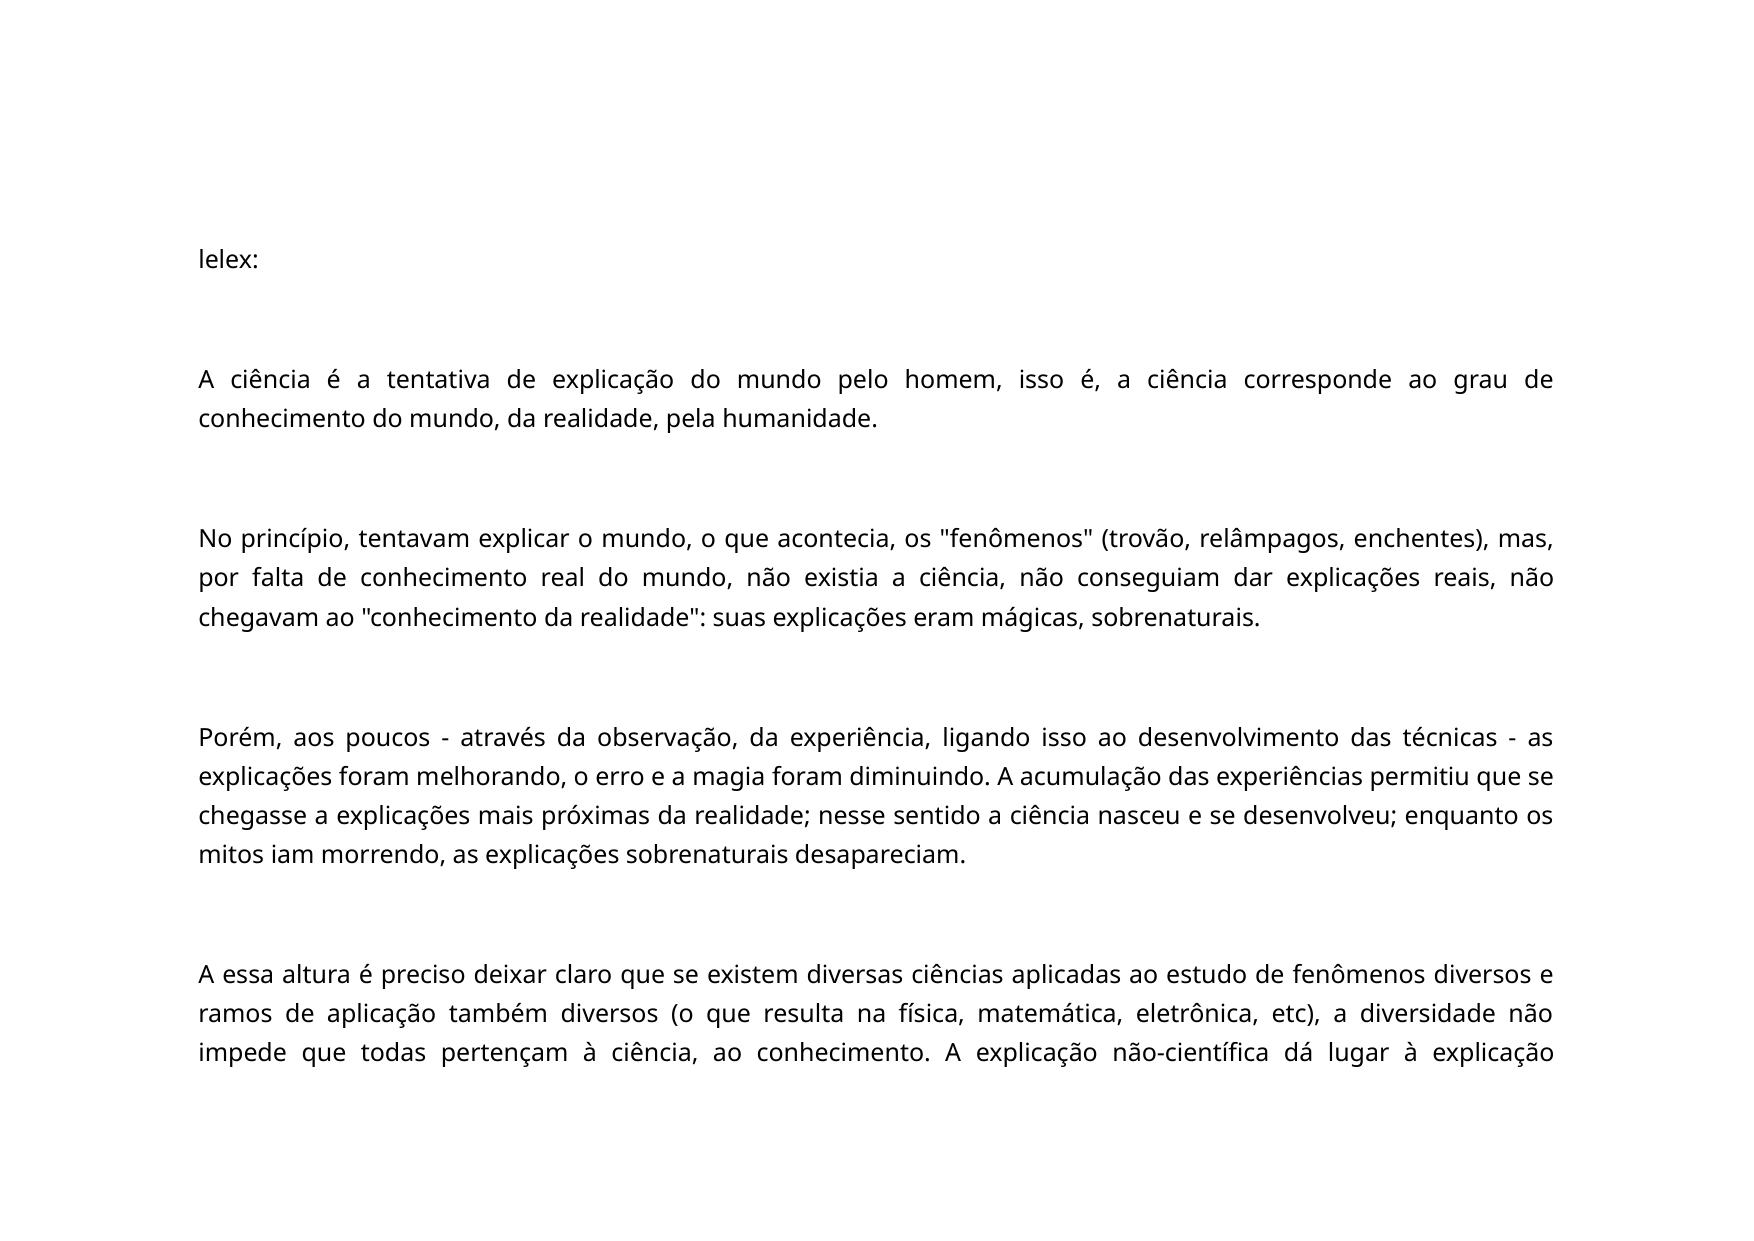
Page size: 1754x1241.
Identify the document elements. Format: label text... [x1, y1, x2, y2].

text Porém, aos poucos - através da observação, da experiência, ligando isso ao desenvolvimento das técnicas - as explicações foram melhorando, o erro e a magia foram diminuindo. A acumulação das experiências permitiu que se chegasse a explicações mais próximas da realidade; nesse sentido a ciência nasceu e se desenvolveu; enquanto os mitos iam morrendo, as explicações sobrenaturais desapareciam. [198, 719, 1556, 871]
text A ciência é a tentativa de explicação do mundo pelo homem, isso é, a ciência corresponde ao grau de conhecimento do mundo, da realidade, pela humanidade. [198, 362, 1556, 435]
text lelex: [198, 242, 1556, 276]
text A essa altura é preciso deixar claro que se existem diversas ciências aplicadas ao estudo de fenômenos diversos e ramos de aplicação também diversos (o que resulta na física, matemática, eletrônica, etc), a diversidade não impede que todas pertençam à ciência, ao conhecimento. A explicação não-científica dá lugar à explicação [198, 957, 1556, 1069]
text No princípio, tentavam explicar o mundo, o que acontecia, os "fenômenos" (trovão, relâmpagos, enchentes), mas, por falta de conhecimento real do mundo, não existia a ciência, não conseguiam dar explicações reais, não chegavam ao "conhecimento da realidade": suas explicações eram mágicas, sobrenaturais. [198, 521, 1556, 633]
